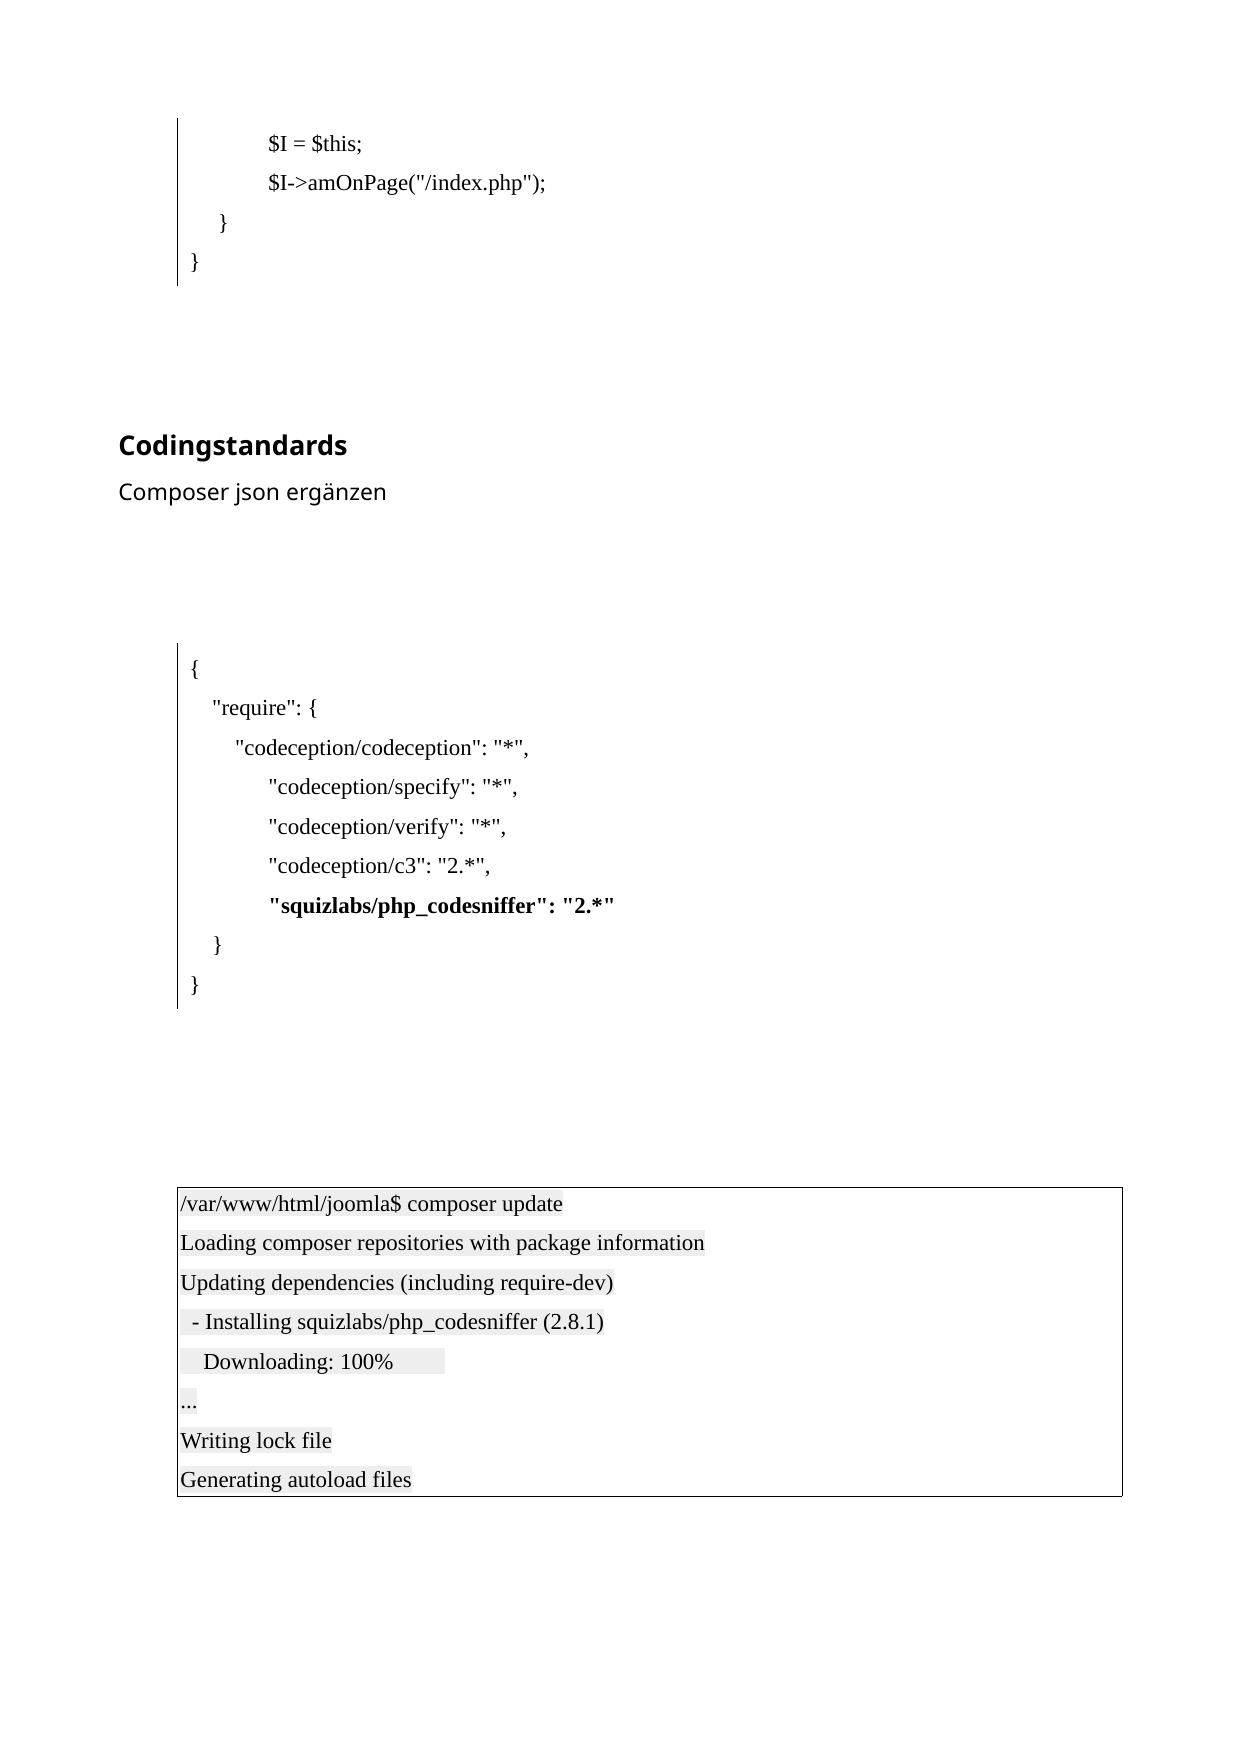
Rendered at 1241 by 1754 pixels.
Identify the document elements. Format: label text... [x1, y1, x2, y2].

text /var/www/html/joomla$ composer update Loading composer repositories with package information Updating dependencies (including require-dev) - Installing squizlabs/php_codesniffer (2.8.1) Downloading: 100% ... Writing lock file Generating autoload files [178, 1188, 1122, 1496]
text { "require": { "codeception/codeception": "*", "codeception/specify": "*", "codeception/verify": "*", "codeception/c3": "2.*", "squizlabs/php_codesniffer": "2.*" } } [178, 643, 1122, 1009]
subtitle Codingstandards [118, 426, 1122, 463]
text Composer json ergänzen [118, 476, 1122, 507]
text $I = $this; $I->amOnPage("/index.php"); } } [178, 118, 1122, 286]
